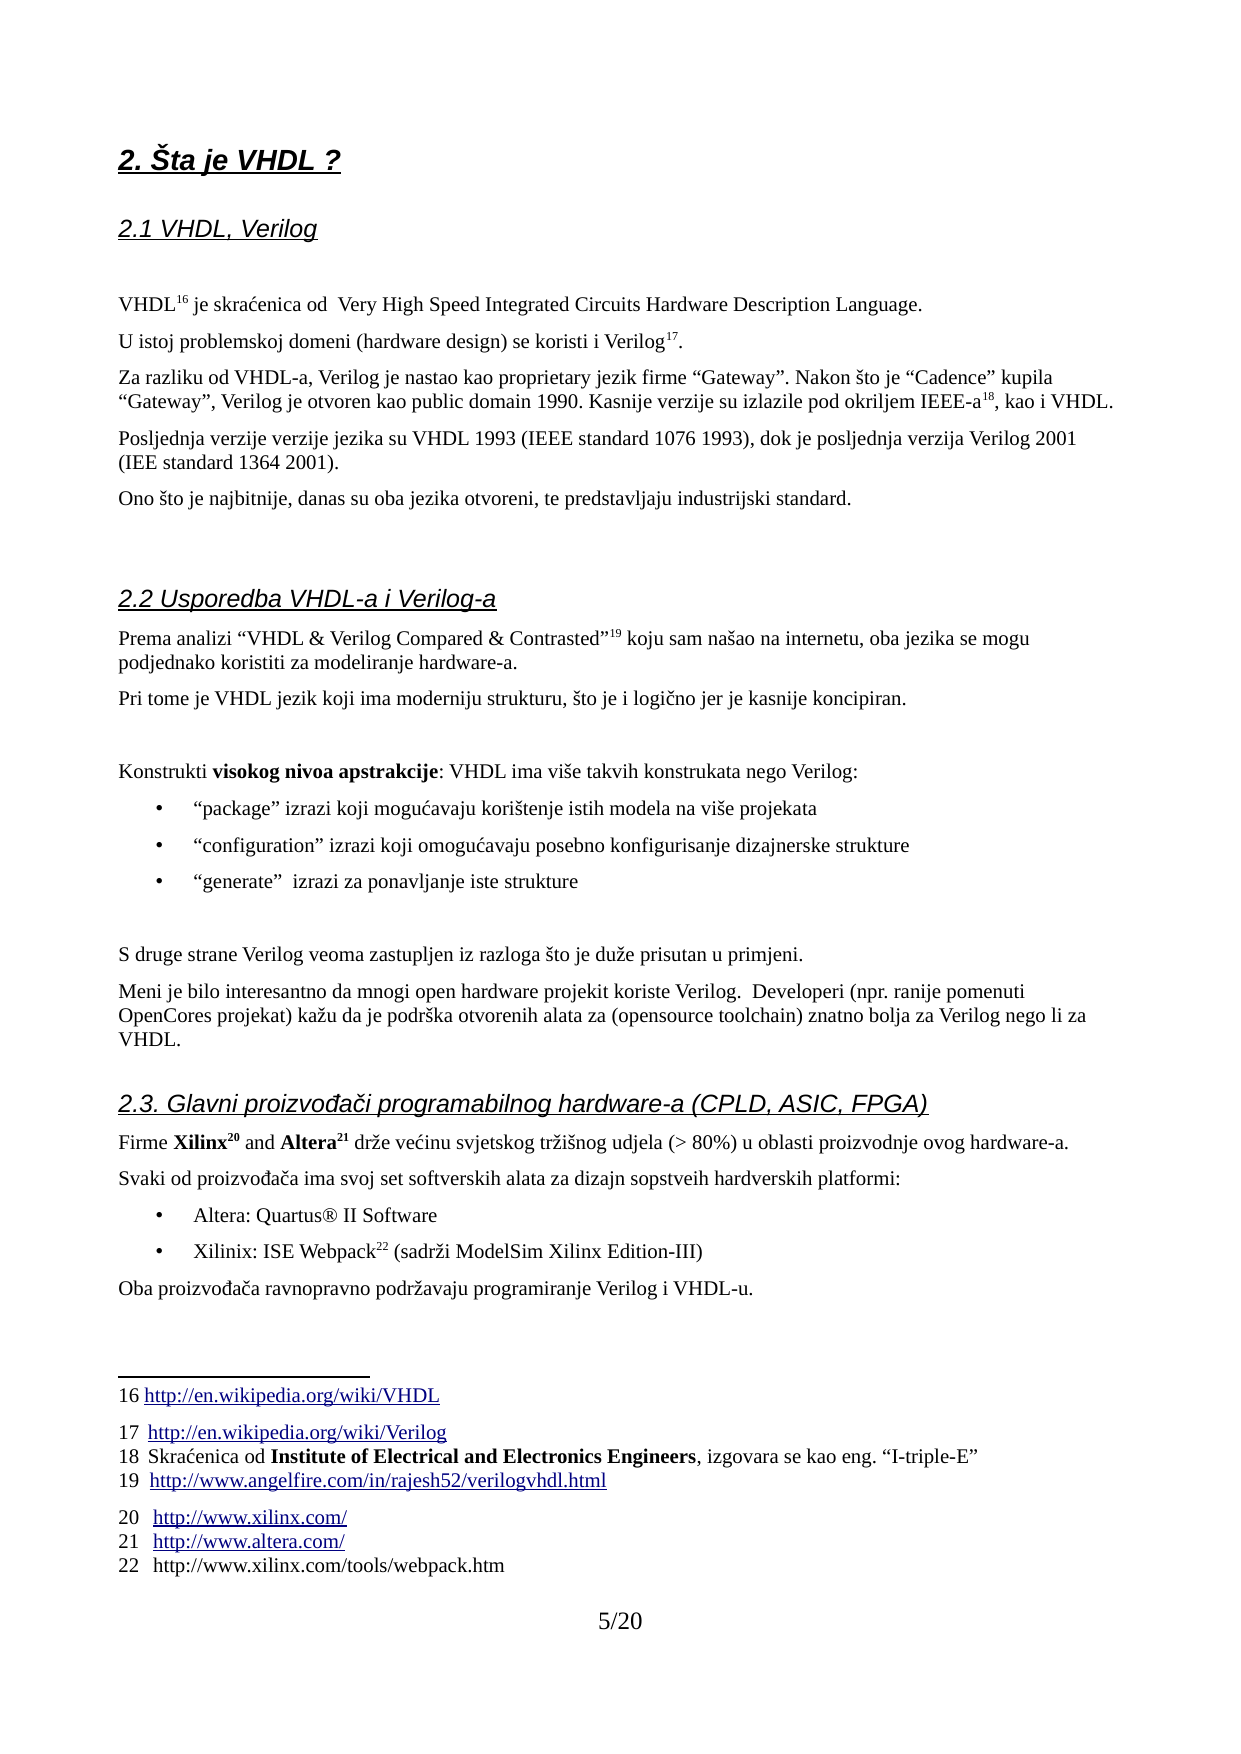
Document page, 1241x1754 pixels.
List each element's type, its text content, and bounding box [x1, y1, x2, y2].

text http://www.angelfire.com/in/rajesh52/verilogvhdl.html [118, 1468, 1122, 1492]
text U istoj problemskoj domeni (hardware design) se koristi i Verilog. [118, 328, 1122, 353]
text Svaki od proizvođača ima svoj set softverskih alata za dizajn sopstveih hardverskih platformi: [118, 1166, 1122, 1190]
subtitle 2.3. Glavni proizvođači programabilnog hardware-a (CPLD, ASIC, FPGA) [118, 1088, 1122, 1117]
text Meni je bilo interesantno da mnogi open hardware projekit koriste Verilog. Developeri (npr. ranije pomenuti OpenCores projekat) kažu da je podrška otvorenih alata za (opensource toolchain) znatno bolja za Verilog nego li za VHDL. [118, 979, 1122, 1051]
text Skraćenica od Institute of Electrical and Electronics Engineers, izgovara se kao eng. “I-triple-E” [118, 1444, 1122, 1468]
text S druge strane Verilog veoma zastupljen iz razloga što je duže prisutan u primjeni. [118, 942, 1122, 966]
text Oba proizvođača ravnopravno podržavaju programiranje Verilog i VHDL-u. [118, 1276, 1122, 1300]
text http://en.wikipedia.org/wiki/Verilog [118, 1420, 1122, 1444]
list Altera: Quartus® II Software [156, 1203, 1122, 1227]
subtitle 2.1 VHDL, Verilog [118, 214, 1122, 243]
text Pri tome je VHDL jezik koji ima moderniju strukturu, što je i logično jer je kasnije koncipiran. [118, 686, 1122, 710]
list “configuration” izrazi koji omogućavaju posebno konfigurisanje dizajnerske strukture [156, 833, 1122, 857]
subtitle 2.2 Usporedba VHDL-a i Verilog-a [118, 584, 1122, 613]
text Konstrukti visokog nivoa apstrakcije: VHDL ima više takvih konstrukata nego Verilog: [118, 759, 1122, 783]
list http://www.xilinx.com/tools/webpack.htm [118, 1553, 1122, 1577]
list Xilinix: ISE Webpack (sadrži ModelSim Xilinx Edition-III) [156, 1239, 1122, 1263]
text Za razliku od VHDL-a, Verilog je nastao kao proprietary jezik firme “Gateway”. Nakon što je “Cadence” kupila “Gateway”, Verilog je otvoren kao public domain 1990. Kasnije verzije su izlazile pod okriljem IEEE-a, kao i VHDL. [118, 365, 1122, 413]
text Prema analizi “VHDL & Verilog Compared & Contrasted” koju sam našao na internetu, oba jezika se mogu podjednako koristiti za modeliranje hardware-a. [118, 626, 1122, 674]
text http://www.xilinx.com/ [118, 1505, 1122, 1529]
text Posljednja verzije verzije jezika su VHDL 1993 (IEEE standard 1076 1993), dok je posljednja verzija Verilog 2001 (IEE standard 1364 2001). [118, 426, 1122, 474]
list “generate” izrazi za ponavljanje iste strukture [156, 869, 1122, 893]
text Ono što je najbitnije, danas su oba jezika otvoreni, te predstavljaju industrijski standard. [118, 486, 1122, 510]
text http://en.wikipedia.org/wiki/VHDL [118, 1383, 1122, 1407]
subtitle 2. Šta je VHDL ? [118, 143, 1122, 177]
text http://www.altera.com/ [118, 1529, 1122, 1553]
text VHDL je skraćenica od Very High Speed Integrated Circuits Hardware Description Language. [118, 292, 1122, 316]
list “package” izrazi koji mogućavaju korištenje istih modela na više projekata [156, 796, 1122, 820]
text Firme Xilinx and Altera drže većinu svjetskog tržišnog udjela (> 80%) u oblasti proizvodnje ovog hardware-a. [118, 1130, 1122, 1154]
